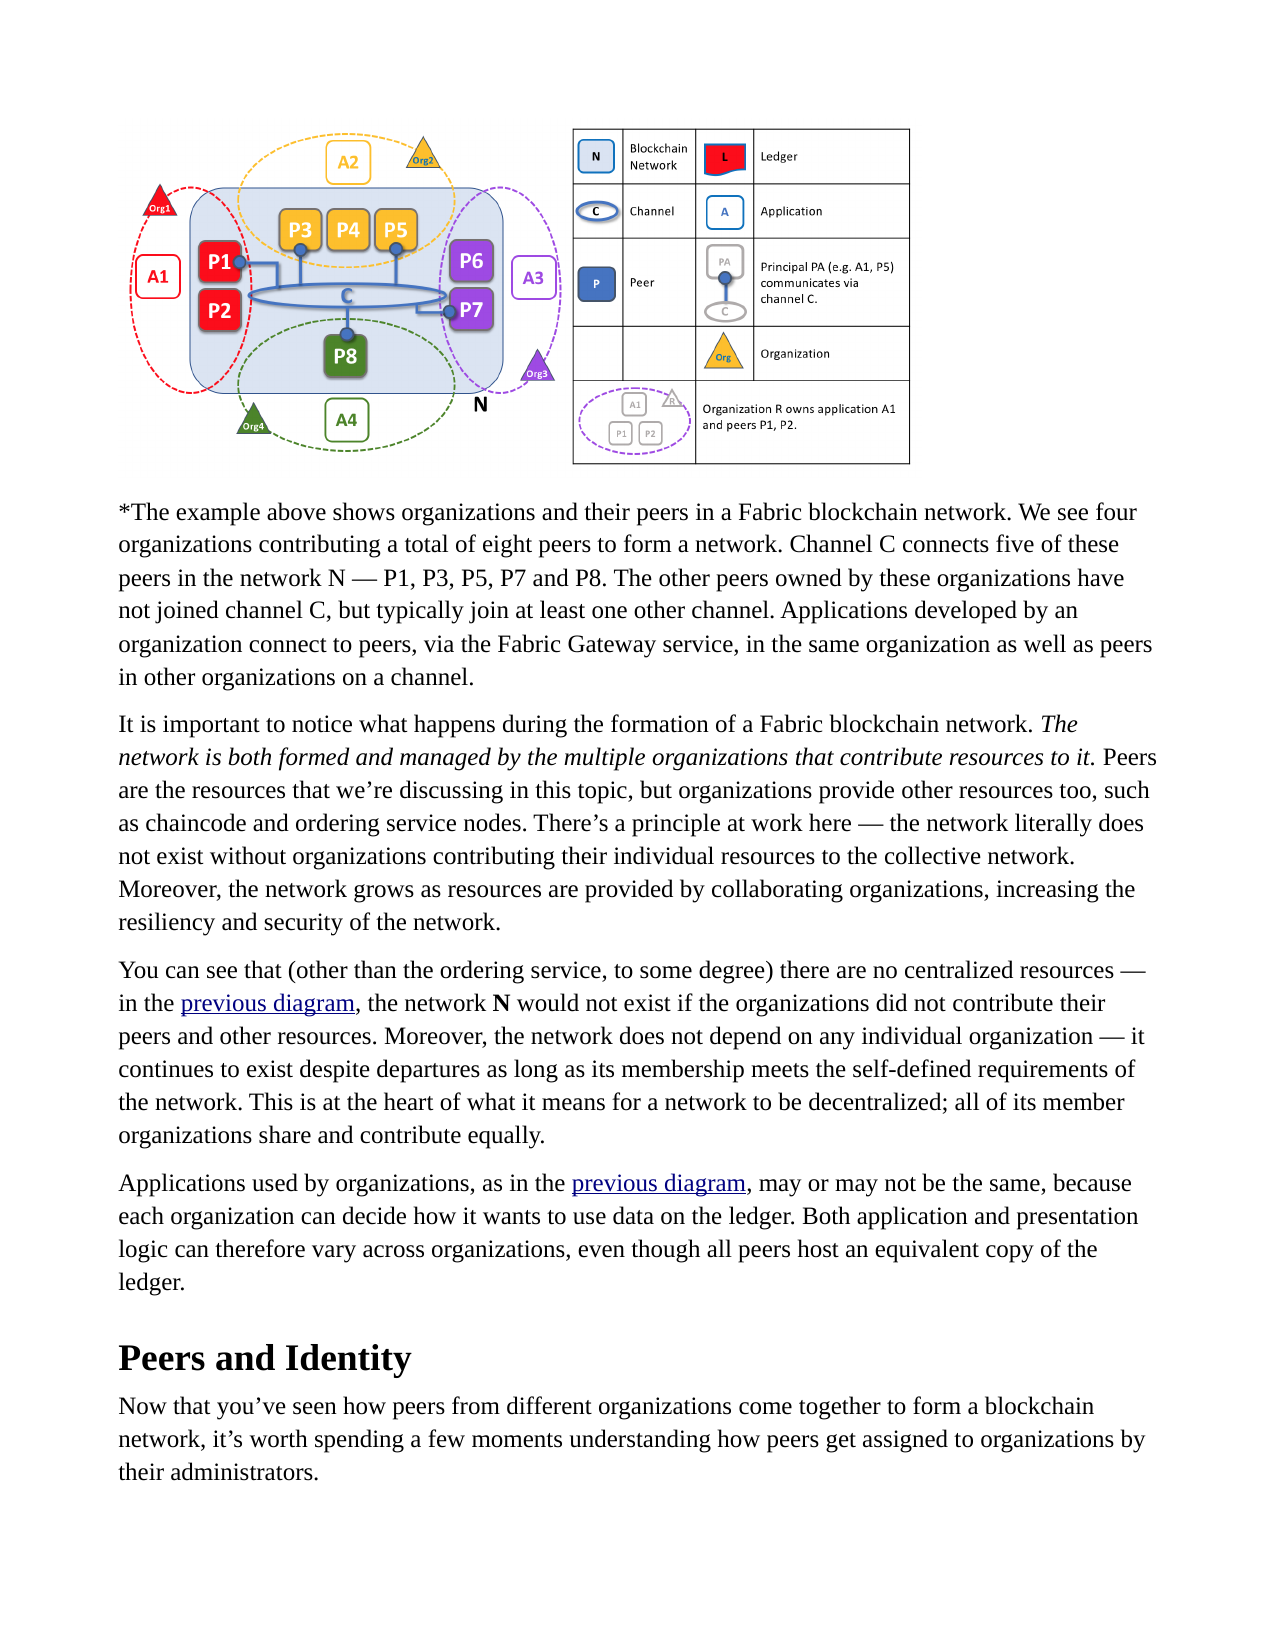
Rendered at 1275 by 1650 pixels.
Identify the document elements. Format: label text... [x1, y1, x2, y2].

subtitle Peers and Identity [118, 1335, 1157, 1378]
text It is important to notice what happens during the formation of a Fabric blockchain network. The network is both formed and managed by the multiple organizations that contribute resources to it. Peers are the resources that we’re discussing in this topic, but organizations provide other resources too, such as chaincode and ordering service nodes. There’s a principle at work here — the network literally does not exist without organizations contributing their individual resources to the collective network. Moreover, the network grows as resources are provided by collaborating organizations, increasing the resiliency and security of the network. [118, 709, 1157, 936]
picture [118, 118, 923, 478]
text *The example above shows organizations and their peers in a Fabric blockchain network. We see four organizations contributing a total of eight peers to form a network. Channel C connects five of these peers in the network N — P1, P3, P5, P7 and P8. The other peers owned by these organizations have not joined channel C, but typically join at least one other channel. Applications developed by an organization connect to peers, via the Fabric Gateway service, in the same organization as well as peers in other organizations on a channel. [118, 497, 1157, 690]
text Applications used by organizations, as in the previous diagram, may or may not be the same, because each organization can decide how it wants to use data on the ledger. Both application and presentation logic can therefore vary across organizations, even though all peers host an equivalent copy of the ledger. [118, 1168, 1157, 1296]
text You can see that (other than the ordering service, to some degree) there are no centralized resources — in the previous diagram, the network N would not exist if the organizations did not contribute their peers and other resources. Moreover, the network does not depend on any individual organization — it continues to exist despite departures as long as its membership meets the self-defined requirements of the network. This is at the heart of what it means for a network to be decentralized; all of its member organizations share and contribute equally. [118, 955, 1157, 1149]
text Now that you’ve seen how peers from different organizations come together to form a blockchain network, it’s worth spending a few moments understanding how peers get assigned to organizations by their administrators. [118, 1391, 1157, 1486]
